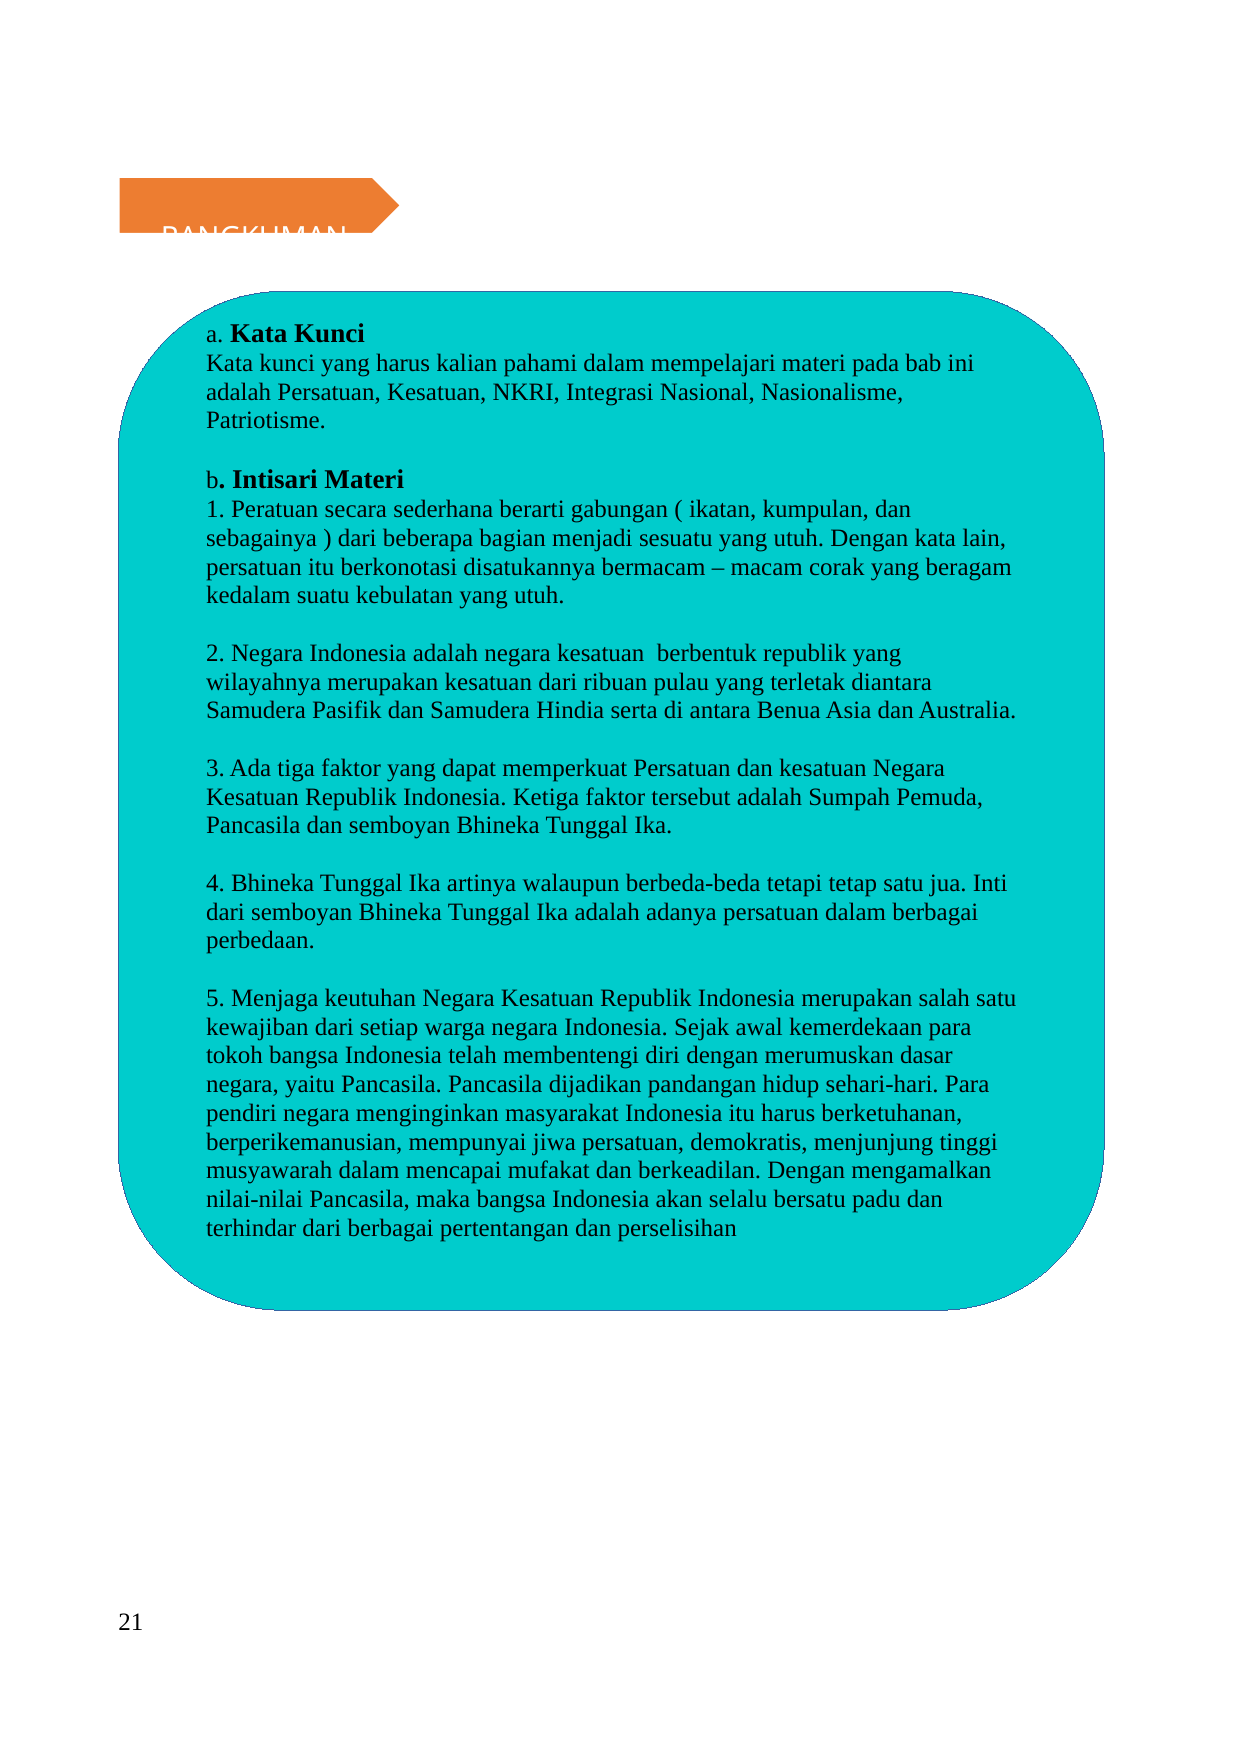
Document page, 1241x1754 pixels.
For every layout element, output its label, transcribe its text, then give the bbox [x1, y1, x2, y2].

text RANGKUMAN [132, 216, 383, 256]
